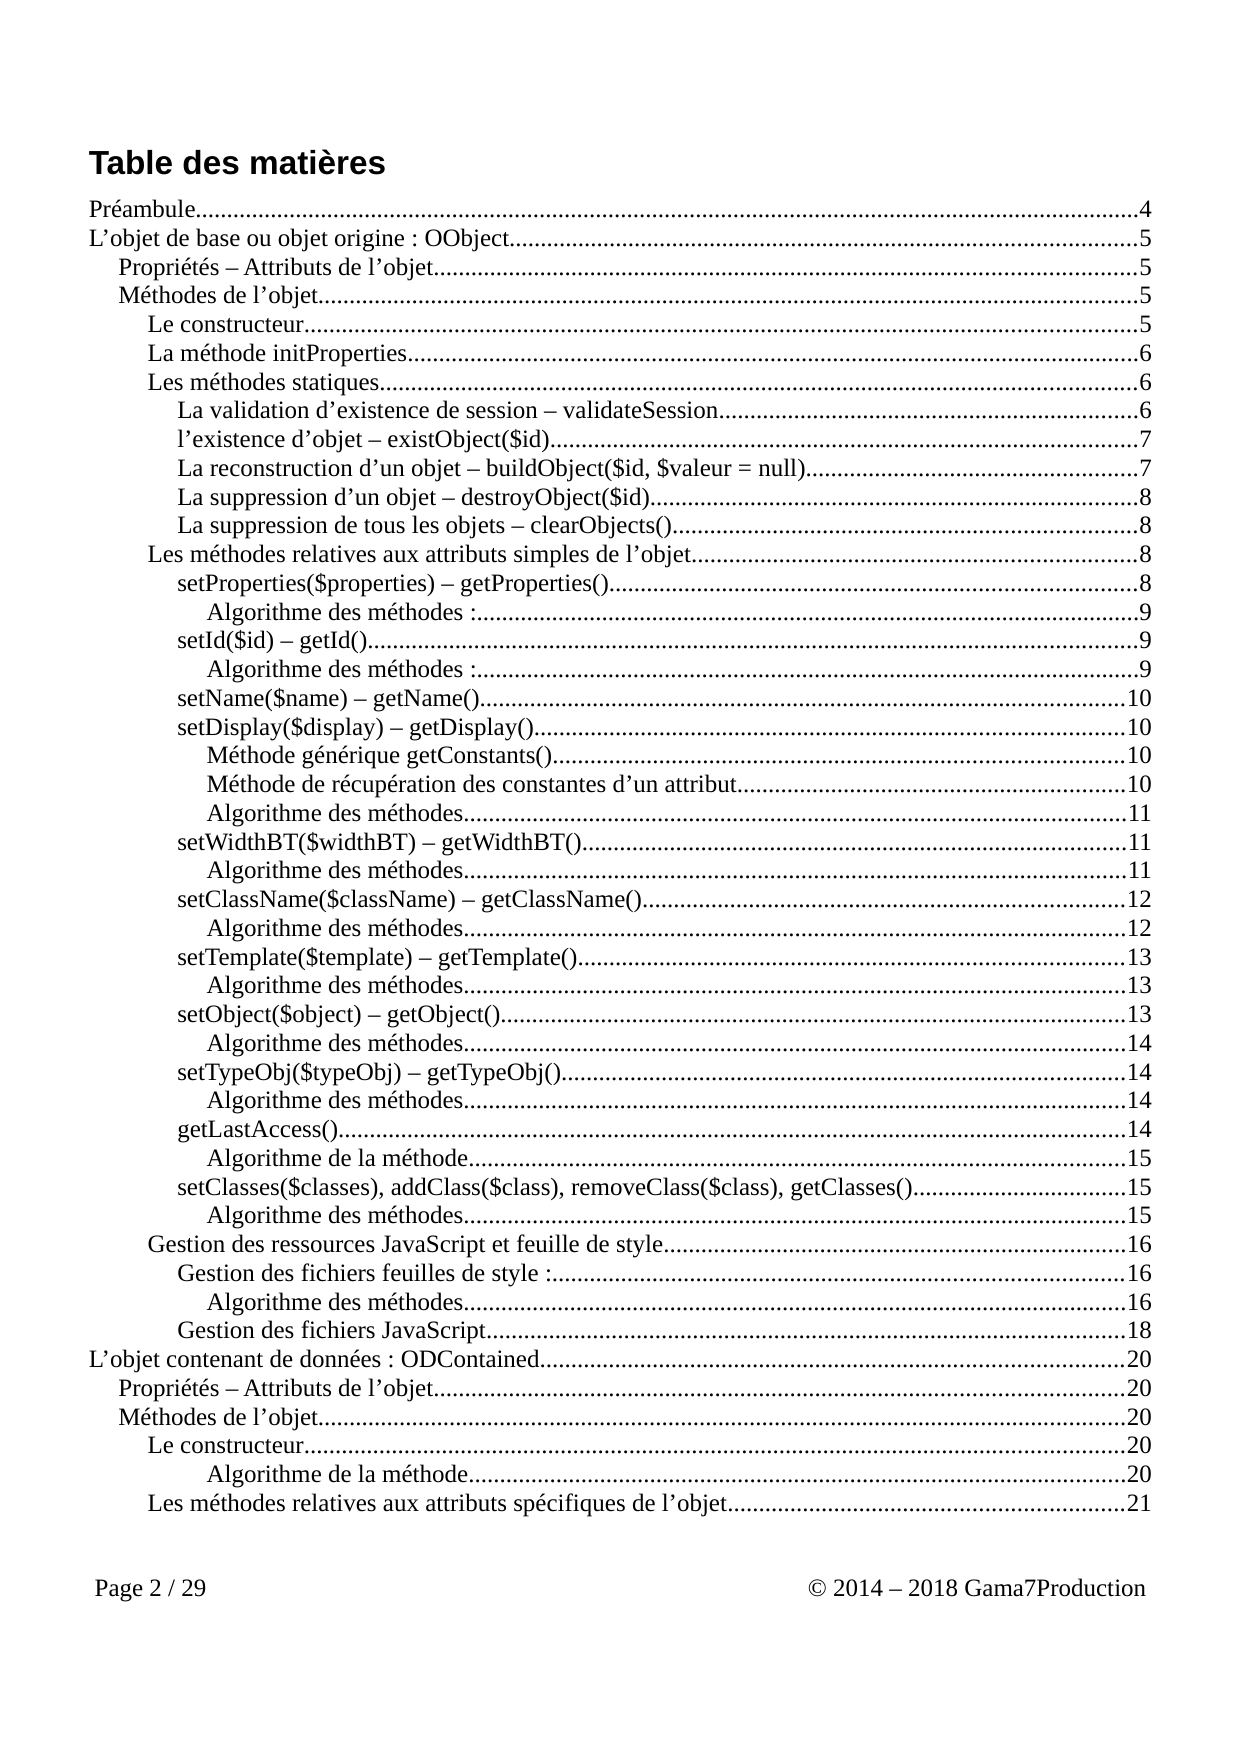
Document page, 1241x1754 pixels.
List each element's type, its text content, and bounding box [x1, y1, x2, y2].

text setTemplate($template) – getTemplate() 13 [177, 942, 1152, 970]
text Propriétés – Attributs de l’objet 20 [118, 1373, 1152, 1402]
text Algorithme des méthodes : 9 [206, 597, 1152, 625]
text Algorithme des méthodes 12 [206, 913, 1152, 942]
text Le constructeur 5 [147, 309, 1152, 338]
text Propriétés – Attributs de l’objet 5 [118, 252, 1152, 280]
text La suppression d’un objet – destroyObject($id) 8 [177, 482, 1152, 510]
text setWidthBT($widthBT) – getWidthBT() 11 [177, 827, 1152, 855]
text Algorithme des méthodes 11 [206, 855, 1152, 884]
text La validation d’existence de session – validateSession 6 [177, 395, 1152, 424]
text Méthode de récupération des constantes d’un attribut 10 [206, 769, 1152, 798]
text setTypeObj($typeObj) – getTypeObj() 14 [177, 1057, 1152, 1085]
text Méthodes de l’objet 20 [118, 1402, 1152, 1430]
text setClassName($className) – getClassName() 12 [177, 884, 1152, 913]
text Gestion des ressources JavaScript et feuille de style 16 [147, 1229, 1152, 1258]
text Algorithme des méthodes 14 [206, 1028, 1152, 1057]
text setName($name) – getName() 10 [177, 683, 1152, 712]
text Le constructeur 20 [147, 1430, 1152, 1459]
text Méthodes de l’objet 5 [118, 280, 1152, 309]
text setId($id) – getId() 9 [177, 625, 1152, 654]
text La suppression de tous les objets – clearObjects() 8 [177, 510, 1152, 539]
text Algorithme des méthodes 16 [206, 1287, 1152, 1315]
text Préambule 4 [88, 194, 1152, 223]
text Algorithme de la méthode 20 [206, 1459, 1152, 1488]
text Les méthodes statiques 6 [147, 367, 1152, 395]
text Algorithme des méthodes 13 [206, 970, 1152, 999]
subtitle Table des matières [88, 143, 1152, 182]
text Les méthodes relatives aux attributs spécifiques de l’objet 21 [147, 1488, 1152, 1517]
text Les méthodes relatives aux attributs simples de l’objet 8 [147, 539, 1152, 568]
text setDisplay($display) – getDisplay() 10 [177, 712, 1152, 740]
text Algorithme des méthodes 11 [206, 798, 1152, 827]
text Gestion des fichiers JavaScript 18 [177, 1315, 1152, 1344]
text setProperties($properties) – getProperties() 8 [177, 568, 1152, 597]
text Gestion des fichiers feuilles de style : 16 [177, 1258, 1152, 1287]
text Algorithme de la méthode 15 [206, 1143, 1152, 1172]
text La méthode initProperties 6 [147, 338, 1152, 367]
text setClasses($classes), addClass($class), removeClass($class), getClasses() 15 [177, 1172, 1152, 1200]
text Méthode générique getConstants() 10 [206, 740, 1152, 769]
text Algorithme des méthodes 14 [206, 1085, 1152, 1114]
text Algorithme des méthodes : 9 [206, 654, 1152, 683]
text L’objet de base ou objet origine : OObject 5 [88, 223, 1152, 252]
text l’existence d’objet – existObject($id) 7 [177, 424, 1152, 453]
text getLastAccess() 14 [177, 1114, 1152, 1143]
text L’objet contenant de données : ODContained 20 [88, 1344, 1152, 1373]
text Algorithme des méthodes 15 [206, 1200, 1152, 1229]
text setObject($object) – getObject() 13 [177, 999, 1152, 1028]
text La reconstruction d’un objet – buildObject($id, $valeur = null) 7 [177, 453, 1152, 482]
